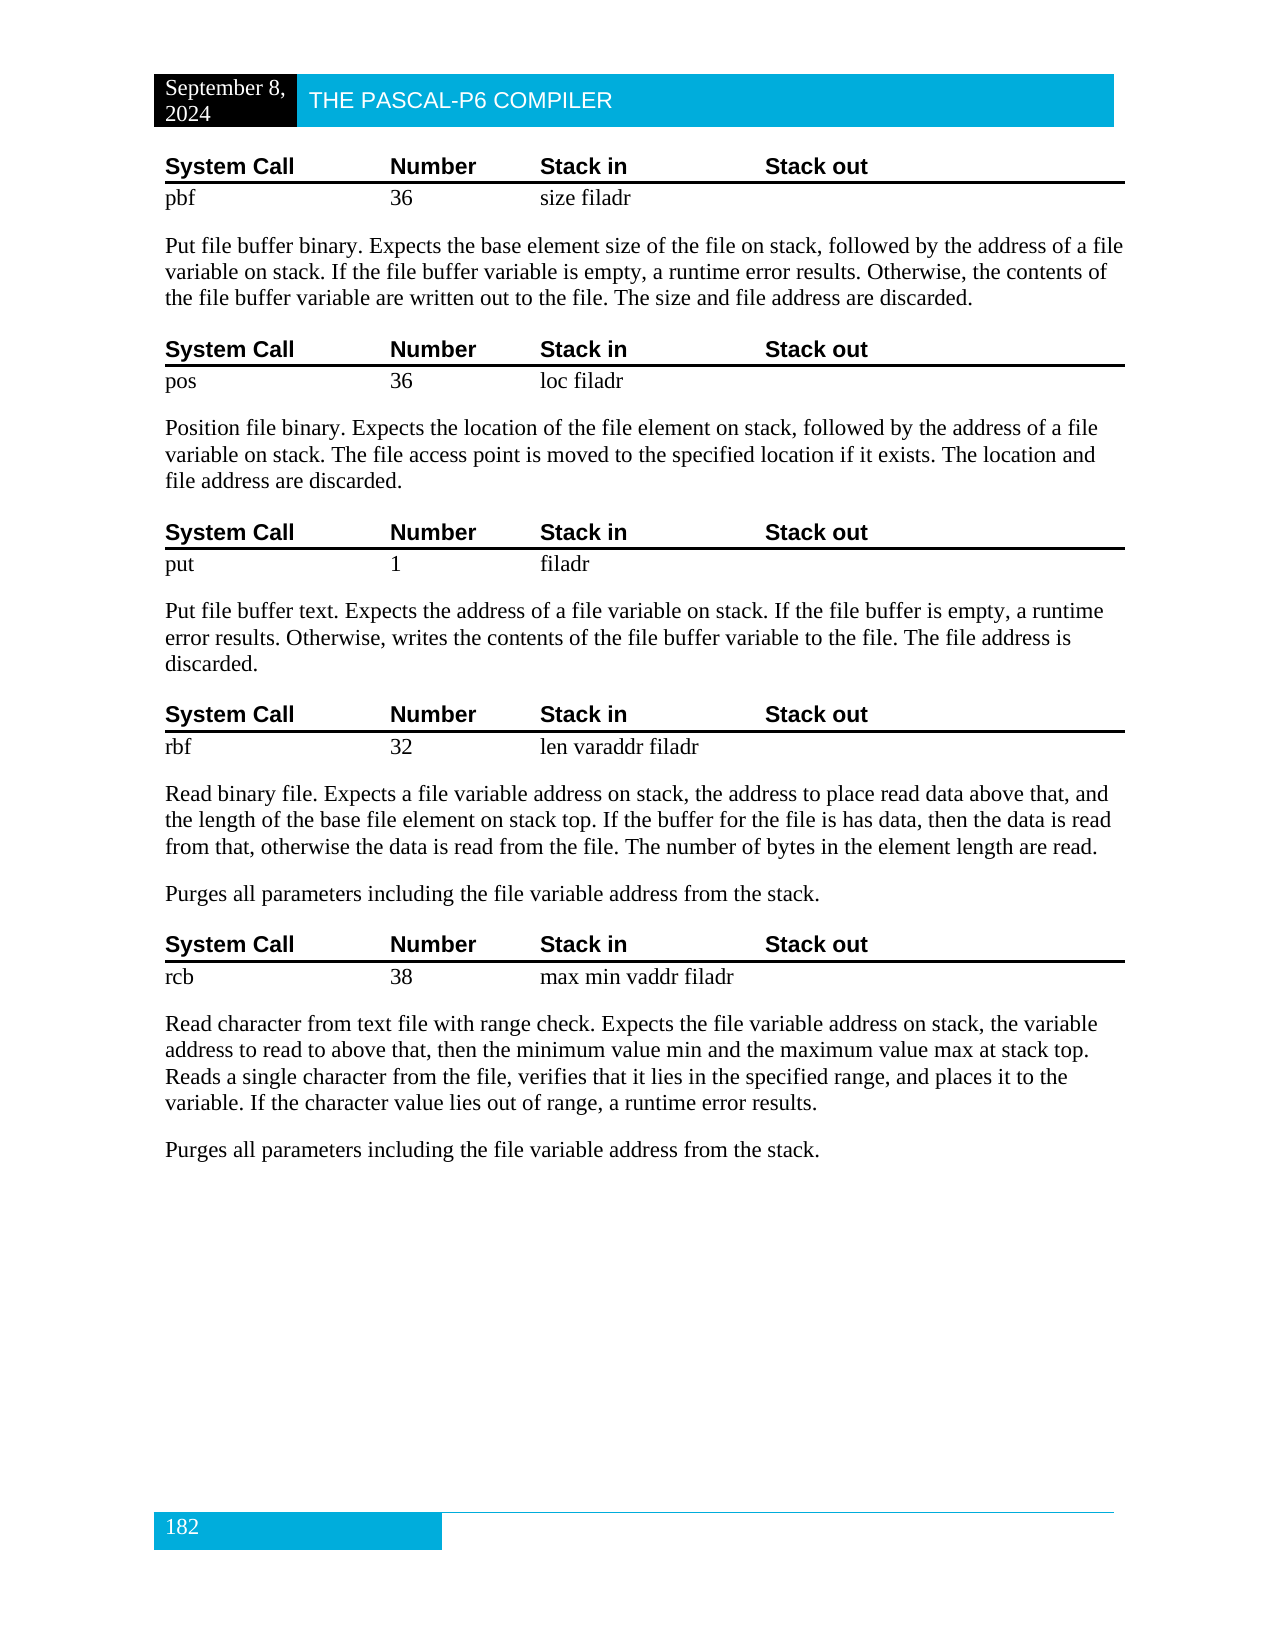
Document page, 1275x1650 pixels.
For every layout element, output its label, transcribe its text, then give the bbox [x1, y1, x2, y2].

text rcb 38 max min vaddr filadr [165, 963, 1125, 989]
text Read character from text file with range check. Expects the file variable address on stack, the variable address to read to above that, then the minimum value min and the maximum value max at stack top. Reads a single character from the file, verifies that it lies in the specified range, and places it to the variable. If the character value lies out of range, a runtime error results. [165, 1010, 1125, 1116]
text pos 36 loc filadr [165, 367, 1125, 394]
text rbf 32 len varaddr filadr [165, 733, 1125, 759]
text Position file binary. Expects the location of the file element on stack, followed by the address of a file variable on stack. The file access point is moved to the specified location if it exists. The location and file address are discarded. [165, 414, 1125, 493]
text System Call Number Stack in Stack out [165, 336, 1125, 364]
text pbf 36 size filadr [165, 184, 1125, 211]
text Purges all parameters including the file variable address from the stack. [165, 1136, 1125, 1163]
text Read binary file. Expects a file variable address on stack, the address to place read data above that, and the length of the base file element on stack top. If the buffer for the file is has data, then the data is read from that, otherwise the data is read from the file. The number of bytes in the element length are read. [165, 780, 1125, 859]
text System Call Number Stack in Stack out [165, 153, 1125, 181]
text System Call Number Stack in Stack out [165, 931, 1125, 960]
text Purges all parameters including the file variable address from the stack. [165, 880, 1125, 906]
text put 1 filadr [165, 550, 1125, 576]
text System Call Number Stack in Stack out [165, 701, 1125, 730]
text Put file buffer binary. Expects the base element size of the file on stack, followed by the address of a file variable on stack. If the file buffer variable is empty, a runtime error results. Otherwise, the contents of the file buffer variable are written out to the file. The size and file address are discarded. [165, 232, 1125, 311]
text System Call Number Stack in Stack out [165, 518, 1125, 547]
text Put file buffer text. Expects the address of a file variable on stack. If the file buffer is empty, a runtime error results. Otherwise, writes the contents of the file buffer variable to the file. The file address is discarded. [165, 597, 1125, 676]
